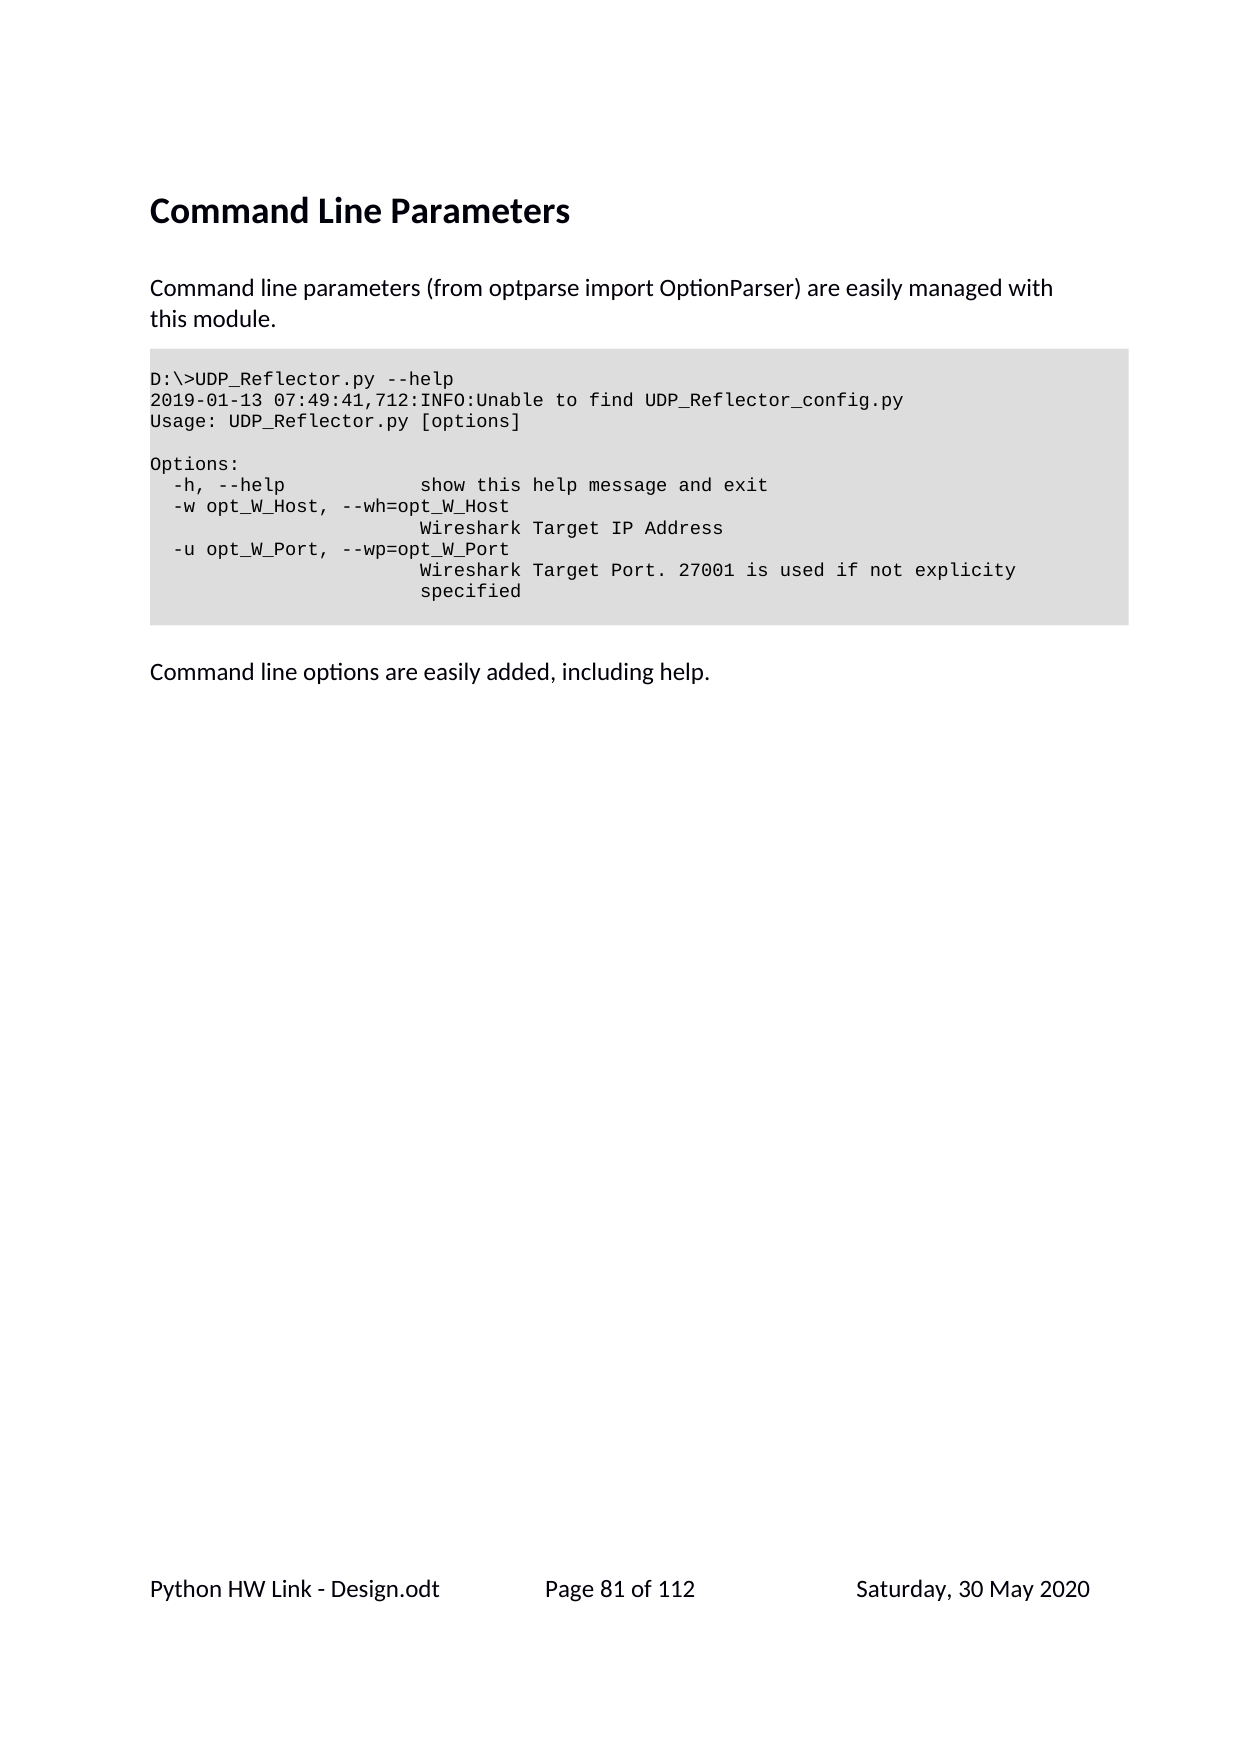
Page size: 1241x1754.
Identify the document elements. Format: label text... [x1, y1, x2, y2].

text Command line parameters (from optparse import OptionParser) are easily managed with this module. [150, 272, 1090, 333]
text Command line options are easily added, including help. [150, 656, 1090, 687]
subtitle Command Line Parameters [150, 187, 1090, 233]
